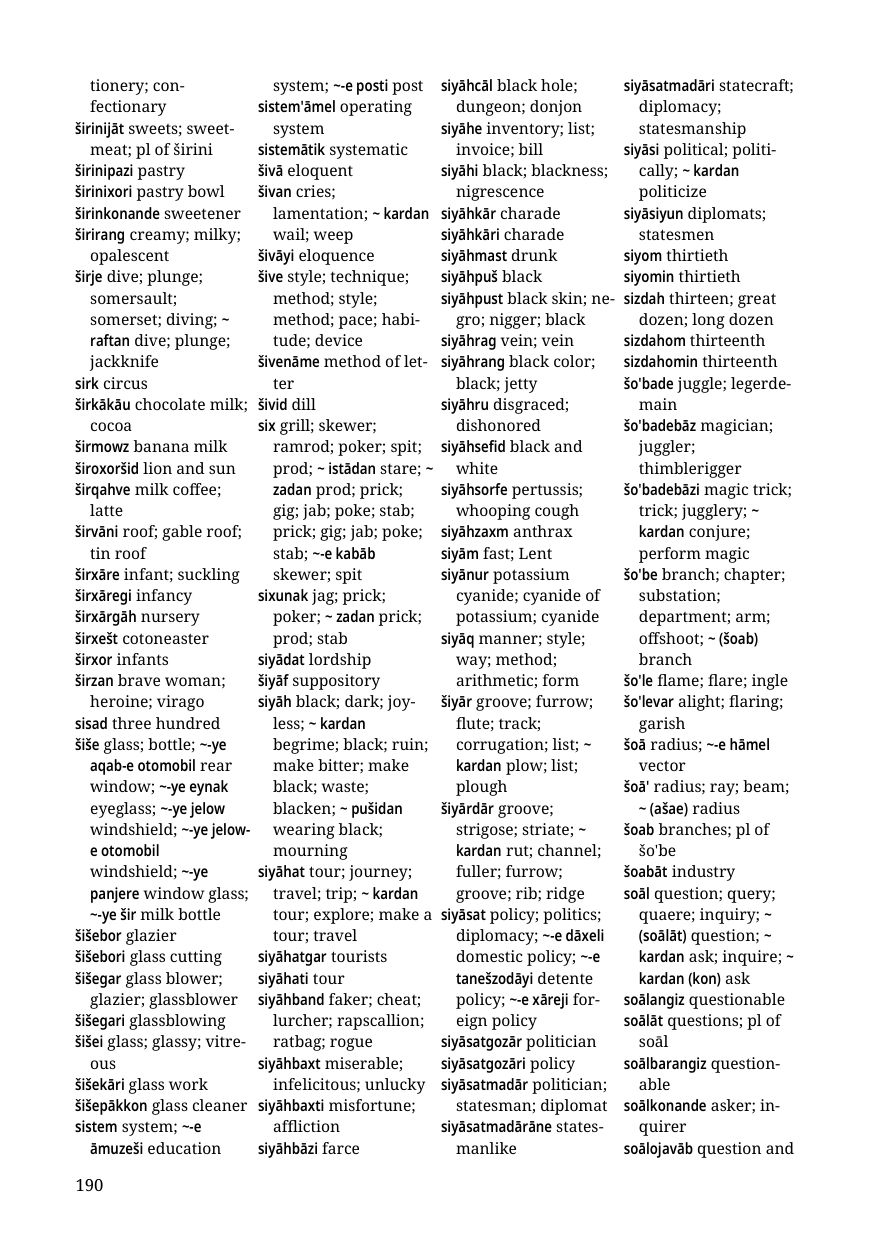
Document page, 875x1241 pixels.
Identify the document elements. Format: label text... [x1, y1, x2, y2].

text soālkonande asker; in­quirer [624, 1095, 799, 1137]
text širkākāu chocolate milk; cocoa [75, 394, 250, 436]
text širje dive; plunge; somers­ault; somerset; diving; ~ raftan dive; plunge; jack­knife [75, 266, 250, 372]
text siyāhrang black color; black; jetty [441, 351, 616, 394]
text siyom thirtieth [624, 245, 799, 266]
text širinkonande sweetener [75, 202, 250, 224]
text šo'be branch; chapter; sub­station; department; arm; off­shoot; ~ (šoab) branch [624, 564, 799, 670]
text široxoršid lion and sun [75, 457, 250, 479]
text siyomin thirtieth [624, 266, 799, 287]
text širqahve milk coffee; latte [75, 479, 250, 521]
text šišegar glass blower; glazier; glassblower [75, 967, 250, 1010]
text siyāhati tour [258, 967, 433, 989]
text sizdahom thirteenth [624, 330, 799, 351]
text sizdahomin thirteenth [624, 351, 799, 372]
text siyāhmast drunk [441, 245, 616, 266]
text siyādat lordship [258, 649, 433, 670]
text sistem'āmel operating sys­tem [258, 96, 433, 139]
text siyāhzaxm anthrax [441, 521, 616, 542]
text siyāsatgozāri policy [441, 1052, 616, 1074]
text siyāhbaxt miserable; infe­licitous; unlucky [258, 1052, 433, 1095]
text širxor infants [75, 649, 250, 670]
text širzan brave woman; hero­ine; virago [75, 670, 250, 712]
text šivenāme method of let­ter [258, 351, 433, 394]
text šiše glass; bottle; ~-ye aqab-e otomobil rear window; ~-ye eynak eye­glass; ~-ye jelow wind­shield; ~-ye jelow-e otomobil windshield; ~-ye panjere window glass; ~-ye šir milk bottle [75, 734, 250, 925]
text šišekāri glass work [75, 1074, 250, 1095]
text siyāhe inventory; list; in­voice; bill [441, 117, 616, 160]
text širinijāt sweets; sweet­meat; pl of širini [75, 117, 250, 160]
text šoabāt industry [624, 861, 799, 882]
text širvāni roof; gable roof; tin roof [75, 521, 250, 564]
text siyāsat policy; politics; diplo­macy; ~-e dāxeli do­mestic policy; ~-e tanešzodāyi de­tente pol­icy; ~-e xāreji for­eign pol­icy [441, 904, 616, 1031]
text soālbarangiz question­able [624, 1052, 799, 1095]
text siyāhi black; blackness; ni­grescence [441, 160, 616, 202]
text šišebor glazier [75, 925, 250, 946]
text šišebori glass cutting [75, 946, 250, 967]
text širinipazi pastry [75, 160, 250, 181]
text siyānur potassium cyanide; cyanide of potassium; cyanide [441, 564, 616, 627]
text siyāhcāl black hole; dun­geon; donjon [441, 75, 616, 117]
text šive style; technique; method; style; method; pace; habi­tude; device [258, 266, 433, 351]
text siyāsatmadāri statecraft; diplo­macy; statesman­ship [624, 75, 799, 139]
text siyāsatgozār politician [441, 1031, 616, 1052]
text siyāhrag vein; vein [441, 330, 616, 351]
text siyāhkār charade [441, 202, 616, 224]
text šo'levar alight; flaring; gar­ish [624, 691, 799, 734]
text siyāsatmadārāne states­manlike [441, 1116, 616, 1159]
text širmowz banana milk [75, 436, 250, 457]
text sisad three hundred [75, 712, 250, 734]
text širxāregi infancy [75, 585, 250, 606]
text siyāhpust black skin; ne­gro; nigger; black [441, 287, 616, 330]
text šo'le flame; flare; ingle [624, 670, 799, 691]
text šo'bade juggle; legerde­main [624, 372, 799, 415]
text siyāhkāri charade [441, 224, 616, 245]
text šoā radius; ~-e hāmel vector [624, 734, 799, 776]
text šo'badebāzi magic trick; trick; jugglery; ~ kardan conjure; perform magic [624, 479, 799, 564]
text siyāhsorfe pertussis; whooping cough [441, 479, 616, 521]
text soālojavāb question and [624, 1137, 799, 1159]
text siyāq manner; style; way; method; arithmetic; form [441, 627, 616, 691]
text soālangiz questionable [624, 989, 799, 1010]
text šivid dill [258, 394, 433, 415]
text širxešt cotoneaster [75, 627, 250, 649]
text sixunak jag; prick; poker; ~ zadan prick; prod; stab [258, 585, 433, 649]
text sizdah thirteen; great dozen; long dozen [624, 287, 799, 330]
text šivāyi eloquence [258, 245, 433, 266]
text siyāhru disgraced; dishono­red [441, 394, 616, 436]
text siyāsiyun diplomats; states­men [624, 202, 799, 245]
text širinixori pastry bowl [75, 181, 250, 202]
text soālāt questions; pl of soāl [624, 1010, 799, 1052]
text siyāsatmadār politician; states­man; diplomat [441, 1074, 616, 1116]
text sirk circus [75, 372, 250, 394]
text šo'badebāz magician; jug­gler; thimblerigger [624, 415, 799, 479]
text siyāhband faker; cheat; lurcher; rapscallion; rat­bag; rogue [258, 989, 433, 1052]
text siyāhsefid black and white [441, 436, 616, 479]
text siyāhpuš black [441, 266, 616, 287]
text širxārgāh nursery [75, 606, 250, 627]
text šišepākkon glass cleaner [75, 1095, 250, 1116]
text šiyār groove; furrow; flute; track; corrugation; list; ~ kardan plow; list; plough [441, 691, 616, 797]
text siyāhbaxti misfortune; af­fliction [258, 1095, 433, 1137]
text soāl question; query; quaere; inquiry; ~ (soālāt) question; ~ kardan ask; inquire; ~ kardan (kon) ask [624, 882, 799, 989]
text šivā eloquent [258, 160, 433, 181]
text siyāhbāzi farce [258, 1137, 433, 1159]
text širxāre infant; suckling [75, 564, 250, 585]
text siyāhatgar tourists [258, 946, 433, 967]
text šiyāf suppository [258, 670, 433, 691]
text širirang creamy; milky; opales­cent [75, 224, 250, 266]
text siyāsi political; politi­cally; ~ kardan politicize [624, 139, 799, 202]
text sistemātik systematic [258, 139, 433, 160]
text sys­tem; ~-e posti post [258, 75, 433, 96]
text šoab branches; pl of šo'be [624, 819, 799, 861]
text šivan cries; lamentation; ~ kardan wail; weep [258, 181, 433, 245]
text šišegari glassblowing [75, 1010, 250, 1031]
text siyāhat tour; journey; travel; trip; ~ kardan tour; ex­plore; make a tour; travel [258, 861, 433, 946]
text six grill; skewer; ramrod; poker; spit; prod; ~ istādan stare; ~ zadan prod; prick; gig; jab; poke; stab; prick; gig; jab; poke; stab; ~-e kabāb skewer; spit [258, 415, 433, 585]
text šiyārdār groove; strigose; stri­ate; ~ kardan rut; channel; fuller; furrow; groove; rib; ridge [441, 797, 616, 904]
text sistem system; ~-e āmuzeši education [75, 1116, 250, 1159]
text šišei glass; glassy; vitre­ous [75, 1031, 250, 1074]
text siyām fast; Lent [441, 542, 616, 564]
text siyāh black; dark; joy­less; ~ kardan begrime; black; ruin; make bitter; make black; waste; blacken; ~ pušidan wear­ing black; mourning [258, 691, 433, 861]
text tionery; con­fectionary [75, 75, 250, 117]
text šoā' radius; ray; beam; ~ (ašae) radius [624, 776, 799, 819]
